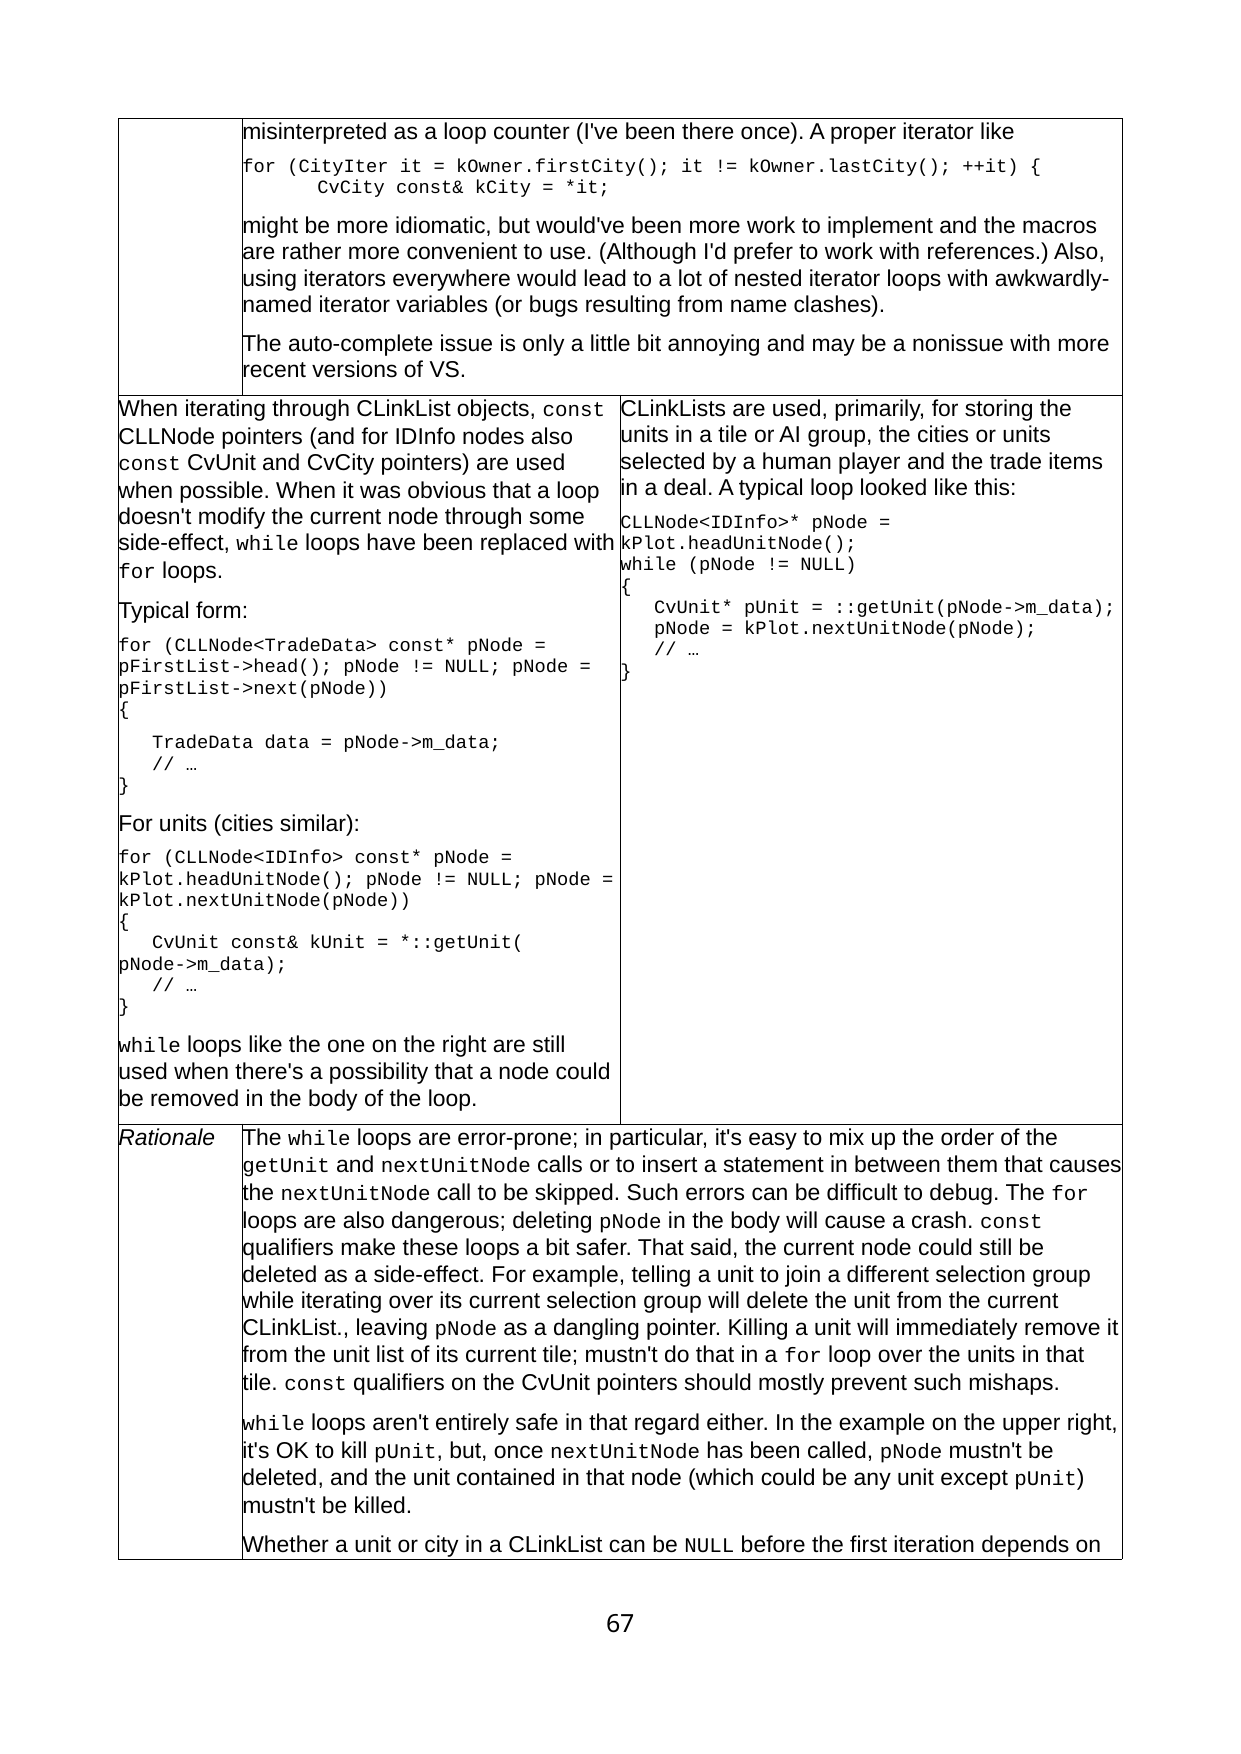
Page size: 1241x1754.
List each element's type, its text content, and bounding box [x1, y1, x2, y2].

table_cell CLinkLists are used, primarily, for storing the units in a tile or AI group, the cities or units selected by a human player and the trade items in a deal. A typical loop looked like this: CLLNode<IDInfo>* pNode = kPlot.headUnitNode(); while (pNode != NULL) { CvUnit* pUnit = ::getUnit(pNode->m_data); pNode = kPlot.nextUnitNode(pNode); // … } [621, 396, 1122, 1123]
table_cell [119, 119, 242, 395]
table_cell Rationale [119, 1125, 242, 1558]
table_cell misinterpreted as a loop counter (I've been there once). A proper iterator like for (CityIter it = kOwner.firstCity(); it != kOwner.lastCity(); ++it) { CvCity const& kCity = *it; might be more idiomatic, but would've been more work to implement and the macros are rather more convenient to use. (Although I'd prefer to work with references.) Also, using iterators everywhere would lead to a lot of nested iterator loops with awkwardly-named iterator variables (or bugs resulting from name clashes). The auto-complete issue is only a little bit annoying and may be a nonissue with more recent versions of VS. [243, 119, 1122, 395]
table_cell When iterating through CLinkList objects, const CLLNode pointers (and for IDInfo nodes also const CvUnit and CvCity pointers) are used when possible. When it was obvious that a loop doesn't modify the current node through some side-effect, while loops have been replaced with for loops. Typical form: for (CLLNode<TradeData> const* pNode = pFirstList->head(); pNode != NULL; pNode = pFirstList->next(pNode)) { TradeData data = pNode->m_data; // … } For units (cities similar): for (CLLNode<IDInfo> const* pNode = kPlot.headUnitNode(); pNode != NULL; pNode = kPlot.nextUnitNode(pNode)) { CvUnit const& kUnit = *::getUnit( pNode->m_data); // … } while loops like the one on the right are still used when there's a possibility that a node could be removed in the body of the loop. [119, 396, 620, 1123]
table_cell The while loops are error-prone; in particular, it's easy to mix up the order of the getUnit and nextUnitNode calls or to insert a statement in between them that causes the nextUnitNode call to be skipped. Such errors can be difficult to debug. The for loops are also dangerous; deleting pNode in the body will cause a crash. const qualifiers make these loops a bit safer. That said, the current node could still be deleted as a side-effect. For example, telling a unit to join a different selection group while iterating over its current selection group will delete the unit from the current CLinkList., leaving pNode as a dangling pointer. Killing a unit will immediately remove it from the unit list of its current tile; mustn't do that in a for loop over the units in that tile. const qualifiers on the CvUnit pointers should mostly prevent such mishaps. while loops aren't entirely safe in that regard either. In the example on the upper right, it's OK to kill pUnit, but, once nextUnitNode has been called, pNode mustn't be deleted, and the unit contained in that node (which could be any unit except pUnit) mustn't be killed. Whether a unit or city in a CLinkList can be NULL before the first iteration depends on [243, 1125, 1122, 1558]
